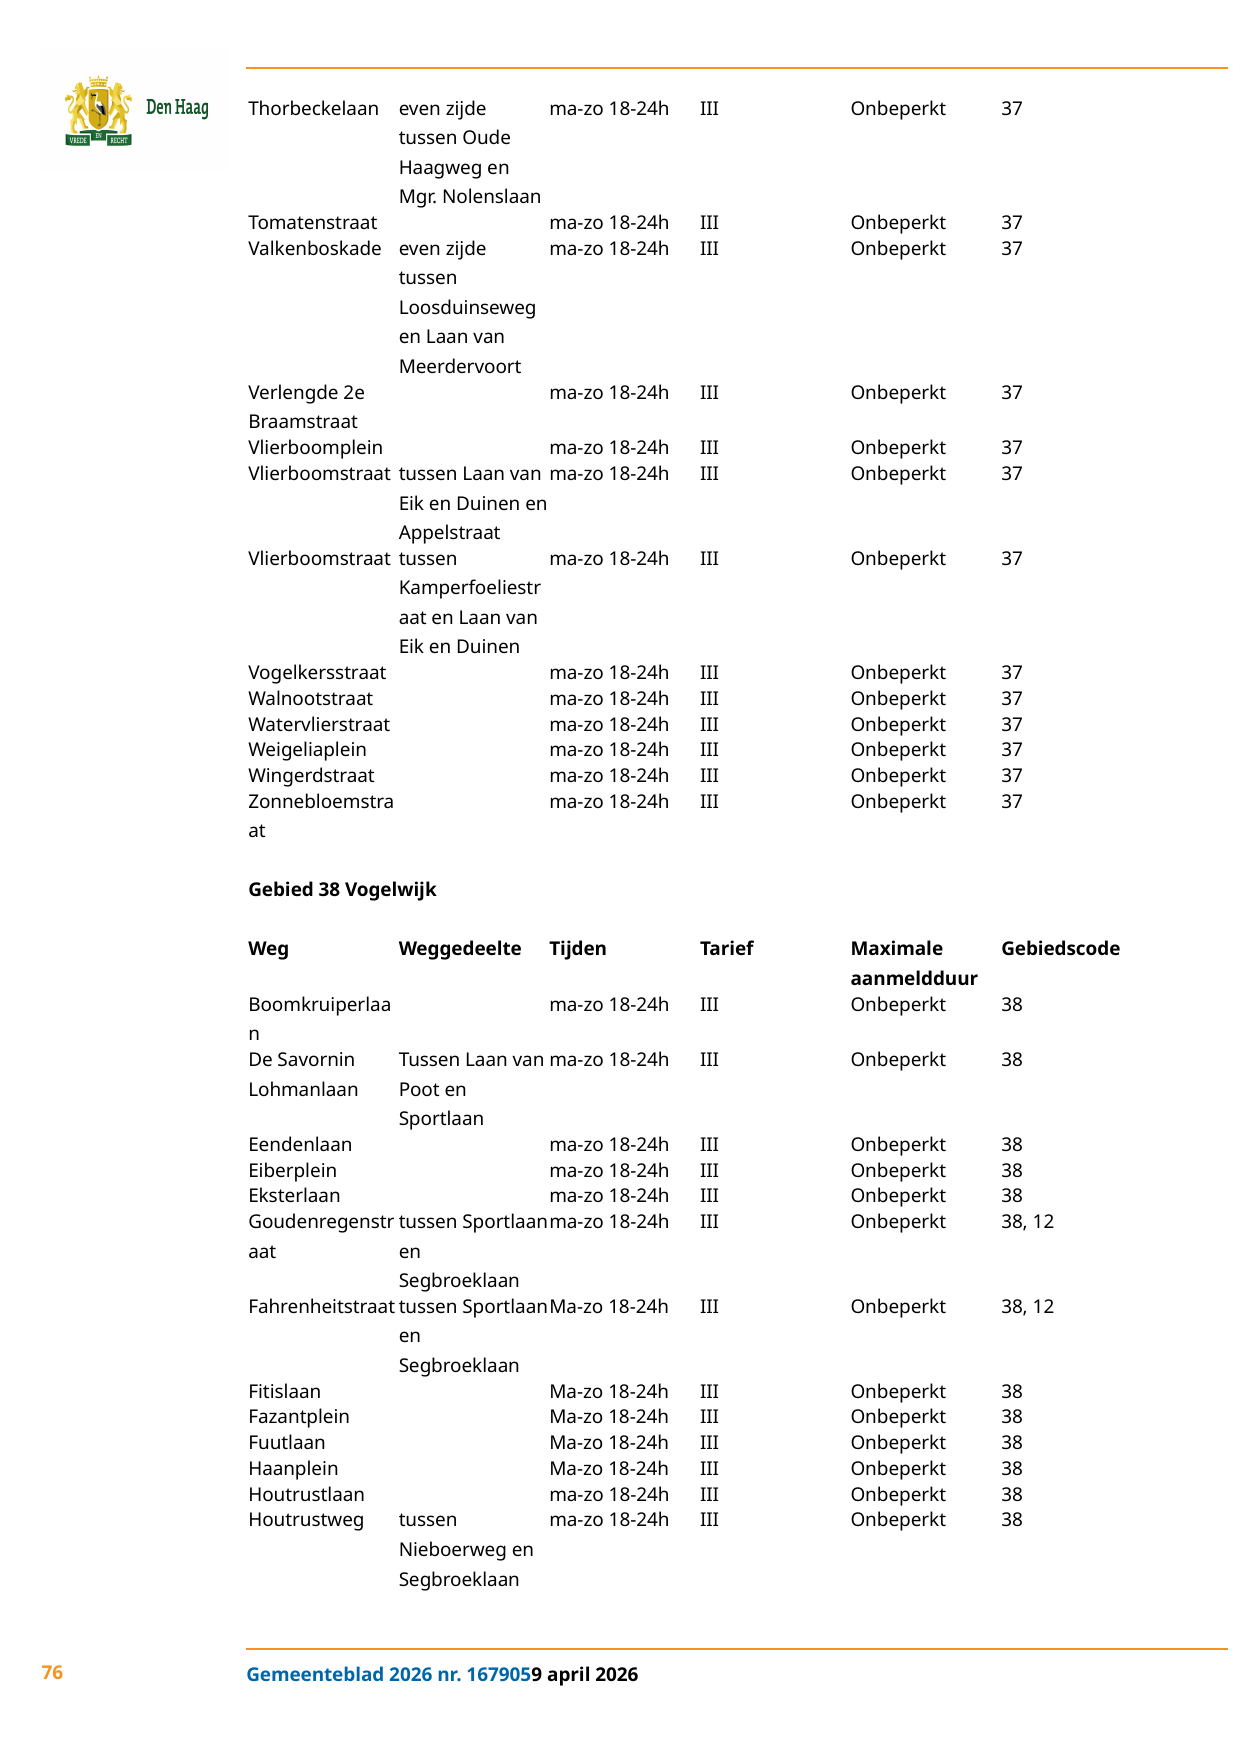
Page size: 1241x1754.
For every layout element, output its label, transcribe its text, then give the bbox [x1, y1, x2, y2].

table_cell ma-zo 18-24h [549, 737, 700, 762]
table_cell [399, 209, 549, 235]
table_cell Fahrenheitstraat [248, 1293, 398, 1378]
table_cell 38 [1001, 1183, 1152, 1208]
table_cell [399, 763, 549, 788]
table_cell ma-zo 18-24h [549, 1183, 700, 1208]
table_cell even zijde tussen Oude Haagweg en Mgr. Nolenslaan [399, 95, 549, 209]
table_cell III [700, 763, 850, 788]
table_cell 37 [1001, 235, 1152, 379]
table_cell Vlierboomstraat [248, 460, 398, 545]
table_cell [399, 1481, 549, 1507]
table_cell 38, 12 [1001, 1293, 1152, 1378]
table_cell [399, 660, 549, 685]
table_cell Walnootstraat [248, 685, 398, 711]
table_header Weg [248, 936, 398, 991]
table_cell Houtrustlaan [248, 1481, 398, 1507]
table_cell [399, 1131, 549, 1157]
table_cell Onbeperkt [850, 235, 1001, 379]
table_cell 38 [1001, 1046, 1152, 1131]
table_cell Onbeperkt [850, 685, 1001, 711]
table_cell Ma-zo 18-24h [549, 1430, 700, 1455]
table_cell III [700, 209, 850, 235]
table_cell [399, 434, 549, 460]
table_cell Onbeperkt [850, 763, 1001, 788]
table_cell III [700, 711, 850, 737]
table_cell 37 [1001, 209, 1152, 235]
table_cell ma-zo 18-24h [549, 434, 700, 460]
table_cell III [700, 460, 850, 545]
table_cell [399, 1404, 549, 1429]
table_cell ma-zo 18-24h [549, 1131, 700, 1157]
table_cell [399, 1455, 549, 1481]
table_cell III [700, 660, 850, 685]
table_cell [399, 379, 549, 434]
table_cell III [700, 95, 850, 209]
table_cell III [700, 1455, 850, 1481]
table_cell Zonnebloemstraat [248, 788, 398, 843]
table_cell III [700, 235, 850, 379]
table_cell [399, 711, 549, 737]
table_cell III [700, 1481, 850, 1507]
table_cell 38 [1001, 1430, 1152, 1455]
table_cell Fuutlaan [248, 1430, 398, 1455]
table_cell ma-zo 18-24h [549, 711, 700, 737]
table_cell tussen Sportlaan en Segbroeklaan [399, 1293, 549, 1378]
text Gebied 38 Vogelwijk [248, 876, 1152, 902]
table_cell Ma-zo 18-24h [549, 1455, 700, 1481]
table_cell Tomatenstraat [248, 209, 398, 235]
table_cell ma-zo 18-24h [549, 460, 700, 545]
table_cell Onbeperkt [850, 545, 1001, 659]
table_cell III [700, 1378, 850, 1404]
table_cell III [700, 1157, 850, 1182]
table_cell 37 [1001, 737, 1152, 762]
table_cell 37 [1001, 545, 1152, 659]
table_cell III [700, 1131, 850, 1157]
table_cell Onbeperkt [850, 737, 1001, 762]
table_cell Onbeperkt [850, 1404, 1001, 1429]
table_header Tarief [700, 936, 850, 991]
table_cell Onbeperkt [850, 1131, 1001, 1157]
table_cell 37 [1001, 379, 1152, 434]
table_cell [399, 788, 549, 843]
table_cell Onbeperkt [850, 788, 1001, 843]
table_cell ma-zo 18-24h [549, 95, 700, 209]
table_cell ma-zo 18-24h [549, 1046, 700, 1131]
table_cell ma-zo 18-24h [549, 788, 700, 843]
table_cell [399, 685, 549, 711]
table_cell III [700, 1293, 850, 1378]
table_cell 38 [1001, 1507, 1152, 1592]
table_cell Haanplein [248, 1455, 398, 1481]
table_cell Onbeperkt [850, 660, 1001, 685]
table_cell Fitislaan [248, 1378, 398, 1404]
table_header Gebiedscode [1001, 936, 1152, 991]
table_cell Onbeperkt [850, 460, 1001, 545]
table_cell Eksterlaan [248, 1183, 398, 1208]
table_cell 37 [1001, 763, 1152, 788]
table_cell 37 [1001, 660, 1152, 685]
table_cell 37 [1001, 788, 1152, 843]
table_cell tussen Laan van Eik en Duinen en Appelstraat [399, 460, 549, 545]
table_cell Onbeperkt [850, 991, 1001, 1046]
table_cell Tussen Laan van Poot en Sportlaan [399, 1046, 549, 1131]
table_cell ma-zo 18-24h [549, 991, 700, 1046]
table_cell Onbeperkt [850, 379, 1001, 434]
table_cell tussen Nieboerweg en Segbroeklaan [399, 1507, 549, 1592]
table_cell Valkenboskade [248, 235, 398, 379]
table_cell Vlierboomstraat [248, 545, 398, 659]
table_cell De Savornin Lohmanlaan [248, 1046, 398, 1131]
table_cell III [700, 434, 850, 460]
table_cell Ma-zo 18-24h [549, 1404, 700, 1429]
table_cell Onbeperkt [850, 1208, 1001, 1293]
table_cell ma-zo 18-24h [549, 685, 700, 711]
table_cell Watervlierstraat [248, 711, 398, 737]
table_cell 38 [1001, 1404, 1152, 1429]
table_header Tijden [549, 936, 700, 991]
table_cell tussen Sportlaan en Segbroeklaan [399, 1208, 549, 1293]
table_cell Goudenregenstraat [248, 1208, 398, 1293]
table_cell Houtrustweg [248, 1507, 398, 1592]
table_cell III [700, 991, 850, 1046]
table_cell ma-zo 18-24h [549, 235, 700, 379]
table_cell III [700, 1183, 850, 1208]
table_cell ma-zo 18-24h [549, 660, 700, 685]
table_cell Ma-zo 18-24h [549, 1378, 700, 1404]
table_cell Verlengde 2e Braamstraat [248, 379, 398, 434]
table_cell III [700, 1430, 850, 1455]
table_cell III [700, 737, 850, 762]
table_cell Onbeperkt [850, 711, 1001, 737]
table_cell ma-zo 18-24h [549, 1208, 700, 1293]
table_cell [399, 1157, 549, 1182]
table_cell tussen Kamperfoeliestraat en Laan van Eik en Duinen [399, 545, 549, 659]
table_cell Onbeperkt [850, 95, 1001, 209]
table_cell Onbeperkt [850, 434, 1001, 460]
table_cell even zijde tussen Loosduinseweg en Laan van Meerdervoort [399, 235, 549, 379]
table_cell 38, 12 [1001, 1208, 1152, 1293]
table_cell 38 [1001, 1157, 1152, 1182]
table_cell Onbeperkt [850, 1046, 1001, 1131]
table_cell 38 [1001, 1455, 1152, 1481]
table_cell III [700, 1208, 850, 1293]
table_cell 38 [1001, 1481, 1152, 1507]
table_cell III [700, 545, 850, 659]
table_cell 37 [1001, 95, 1152, 209]
table_cell III [700, 788, 850, 843]
table_cell ma-zo 18-24h [549, 1157, 700, 1182]
table_cell Onbeperkt [850, 1507, 1001, 1592]
table_cell Fazantplein [248, 1404, 398, 1429]
table_cell ma-zo 18-24h [549, 545, 700, 659]
table_cell Onbeperkt [850, 1430, 1001, 1455]
table_cell 37 [1001, 460, 1152, 545]
table_cell [399, 1378, 549, 1404]
table_cell Vlierboomplein [248, 434, 398, 460]
table_cell ma-zo 18-24h [549, 209, 700, 235]
table_cell 37 [1001, 685, 1152, 711]
table_cell Onbeperkt [850, 1183, 1001, 1208]
table_cell [399, 991, 549, 1046]
table_cell III [700, 1404, 850, 1429]
table_header Weggedeelte [399, 936, 549, 991]
table_cell Onbeperkt [850, 1157, 1001, 1182]
table_cell III [700, 379, 850, 434]
table_cell 37 [1001, 711, 1152, 737]
table_cell 38 [1001, 1131, 1152, 1157]
table_cell ma-zo 18-24h [549, 379, 700, 434]
table_cell [399, 1183, 549, 1208]
table_cell ma-zo 18-24h [549, 763, 700, 788]
table_cell [399, 737, 549, 762]
table_cell 38 [1001, 991, 1152, 1046]
table_cell Wingerdstraat [248, 763, 398, 788]
picture [41, 47, 231, 172]
table_cell 37 [1001, 434, 1152, 460]
table_cell III [700, 1507, 850, 1592]
table_cell [399, 1430, 549, 1455]
table_cell Onbeperkt [850, 1481, 1001, 1507]
table_cell Onbeperkt [850, 1378, 1001, 1404]
table_cell Onbeperkt [850, 209, 1001, 235]
table_cell Eendenlaan [248, 1131, 398, 1157]
table_cell ma-zo 18-24h [549, 1481, 700, 1507]
table_cell Boomkruiperlaan [248, 991, 398, 1046]
table_cell Vogelkersstraat [248, 660, 398, 685]
table_cell Eiberplein [248, 1157, 398, 1182]
table_cell III [700, 685, 850, 711]
table_cell Ma-zo 18-24h [549, 1293, 700, 1378]
table_cell Onbeperkt [850, 1455, 1001, 1481]
table_cell Weigeliaplein [248, 737, 398, 762]
table_cell Thorbeckelaan [248, 95, 398, 209]
table_cell ma-zo 18-24h [549, 1507, 700, 1592]
table_cell 38 [1001, 1378, 1152, 1404]
table_cell Onbeperkt [850, 1293, 1001, 1378]
table_cell III [700, 1046, 850, 1131]
table_header Maximale aanmeldduur [850, 936, 1001, 991]
